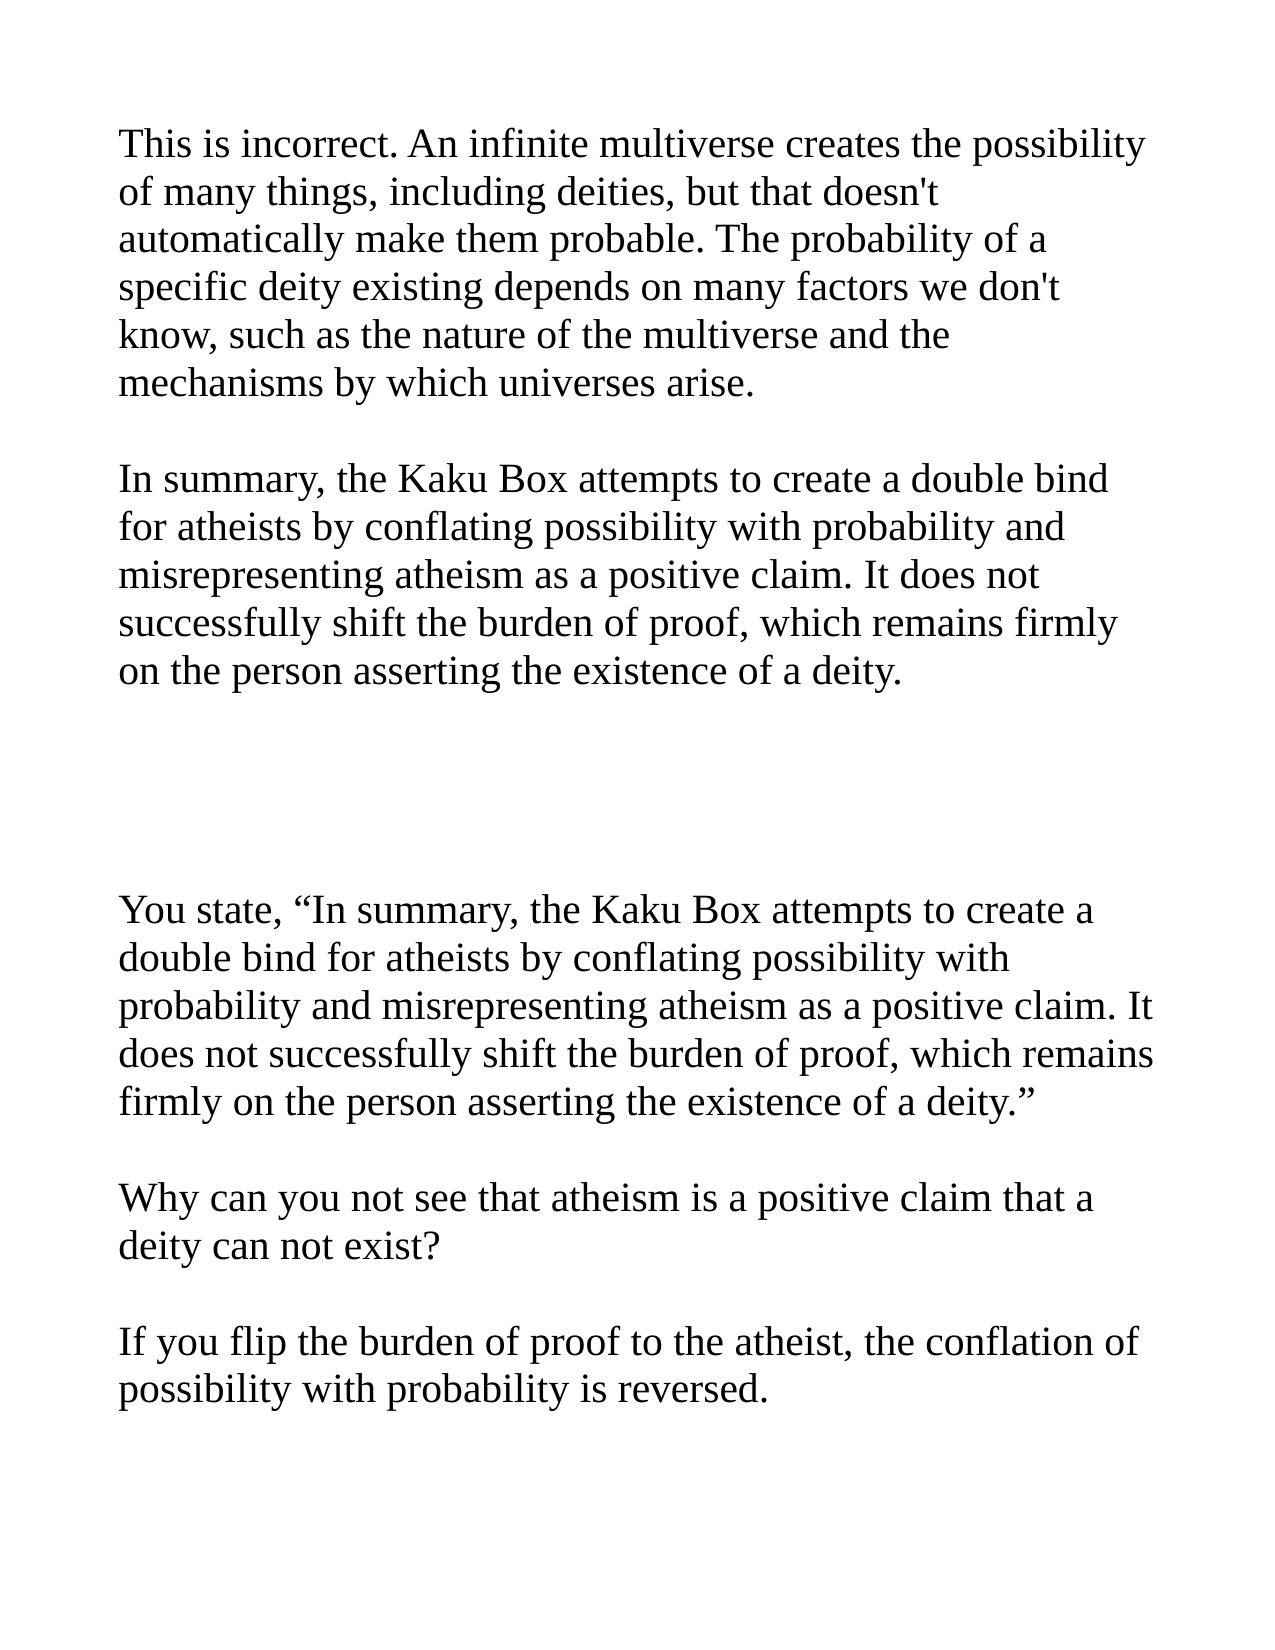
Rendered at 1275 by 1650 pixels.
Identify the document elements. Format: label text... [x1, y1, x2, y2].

text Why can you not see that atheism is a positive claim that a deity can not exist? [118, 1172, 1157, 1268]
text In summary, the Kaku Box attempts to create a double bind for atheists by conflating possibility with probability and misrepresenting atheism as a positive claim. It does not successfully shift the burden of proof, which remains firmly on the person asserting the existence of a deity. [118, 453, 1157, 693]
text You state, “In summary, the Kaku Box attempts to create a double bind for atheists by conflating possibility with probability and misrepresenting atheism as a positive claim. It does not successfully shift the burden of proof, which remains firmly on the person asserting the existence of a deity.” [118, 885, 1157, 1124]
text This is incorrect. An infinite multiverse creates the possibility of many things, including deities, but that doesn't automatically make them probable. The probability of a specific deity existing depends on many factors we don't know, such as the nature of the multiverse and the mechanisms by which universes arise. [118, 118, 1157, 406]
text If you flip the burden of proof to the atheist, the conflation of possibility with probability is reversed. [118, 1316, 1157, 1412]
